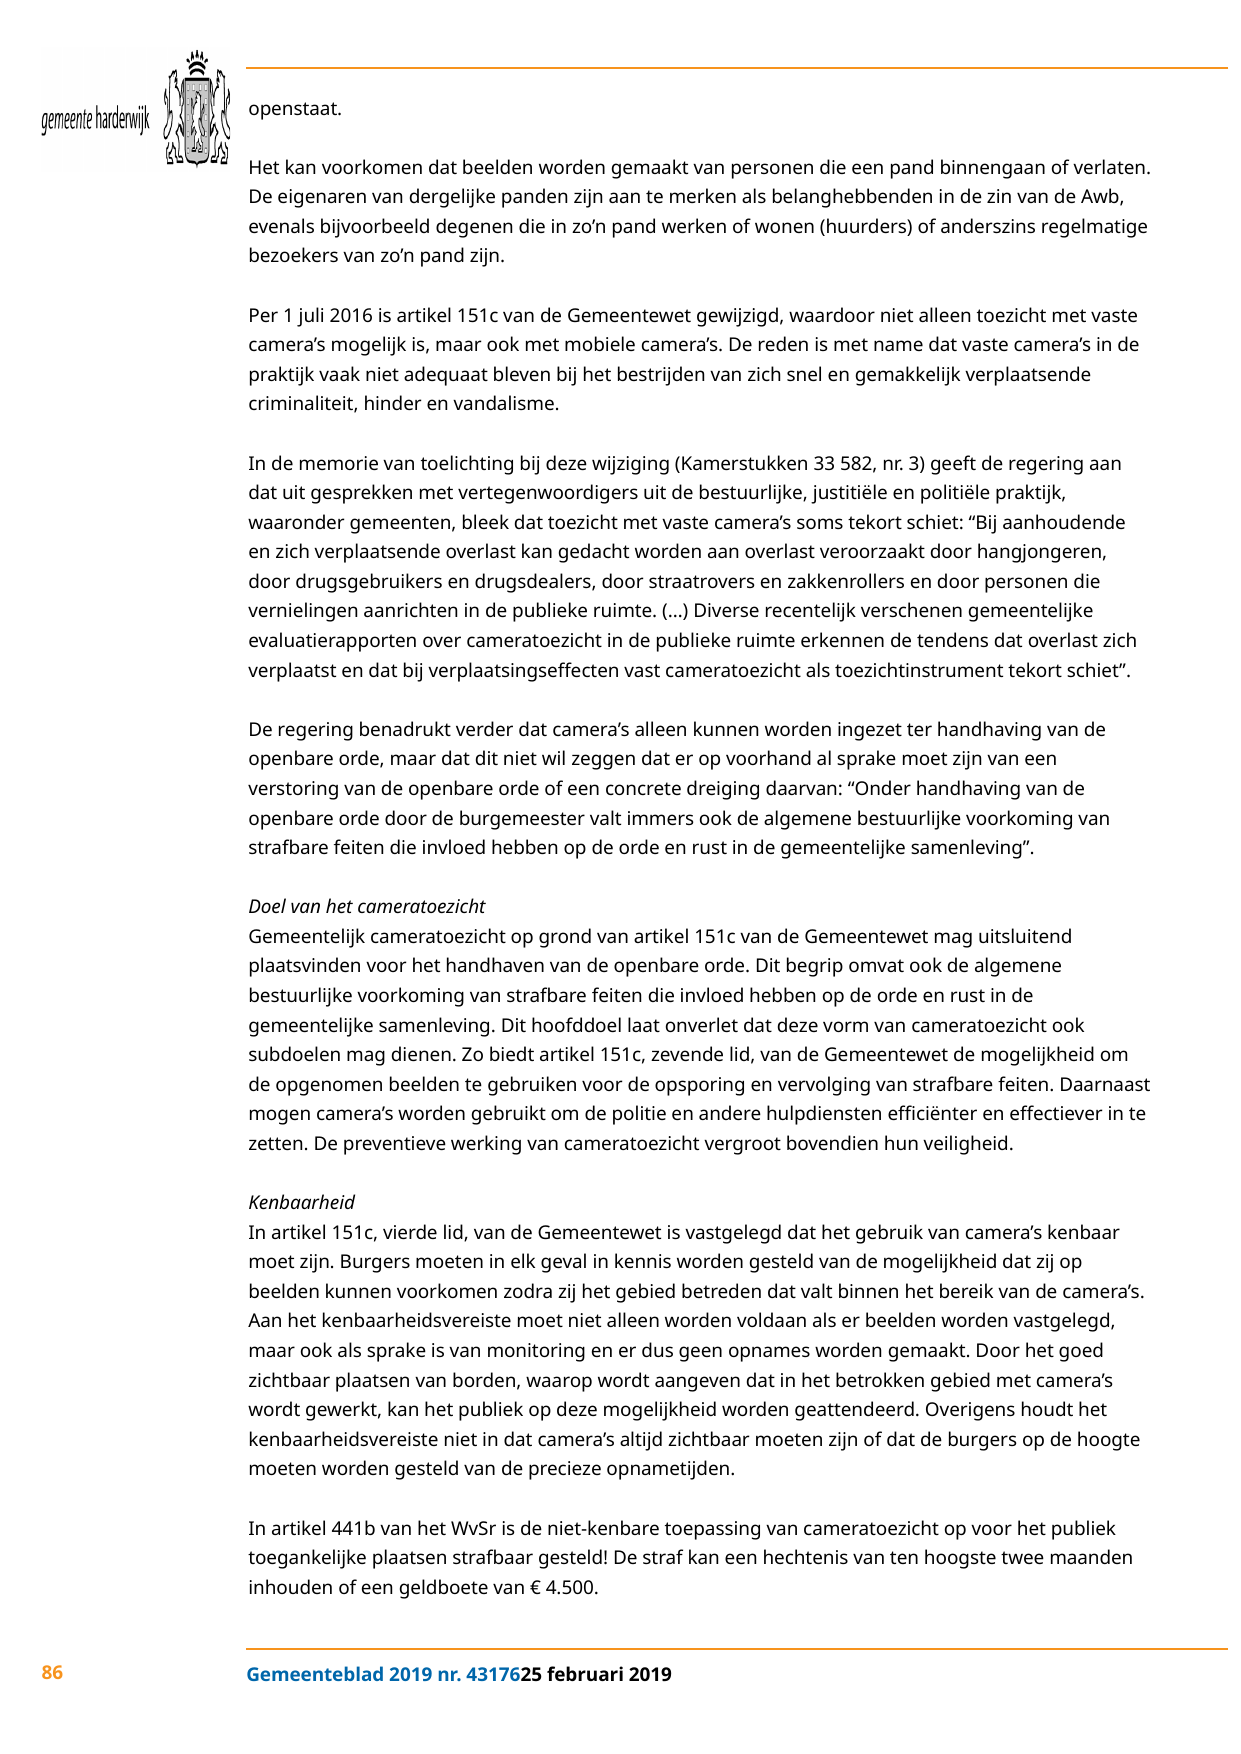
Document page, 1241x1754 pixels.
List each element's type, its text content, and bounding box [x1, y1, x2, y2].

text Doel van het cameratoezicht [248, 893, 1152, 919]
text Het kan voorkomen dat beelden worden gemaakt van personen die een pand binnengaan of verlaten. De eigenaren van dergelijke panden zijn aan te merken als belanghebbenden in de zin van de Awb, evenals bijvoorbeeld degenen die in zo’n pand werken of wonen (huurders) of anderszins regelmatige bezoekers van zo’n pand zijn. [248, 154, 1152, 268]
text De regering benadrukt verder dat camera’s alleen kunnen worden ingezet ter handhaving van de openbare orde, maar dat dit niet wil zeggen dat er op voorhand al sprake moet zijn van een verstoring van de openbare orde of een concrete dreiging daarvan: “Onder handhaving van de openbare orde door de burgemeester valt immers ook de algemene bestuurlijke voorkoming van strafbare feiten die invloed hebben op de orde en rust in de gemeentelijke samenleving”. [248, 716, 1152, 860]
text In de memorie van toelichting bij deze wijziging (Kamerstukken 33 582, nr. 3) geeft de regering aan dat uit gesprekken met vertegenwoordigers uit de bestuurlijke, justitiële en politiële praktijk, waaronder gemeenten, bleek dat toezicht met vaste camera’s soms tekort schiet: “Bij aanhoudende en zich verplaatsende overlast kan gedacht worden aan overlast veroorzaakt door hangjongeren, door drugsgebruikers en drugsdealers, door straatrovers en zakkenrollers en door personen die vernielingen aanrichten in de publieke ruimte. (…) Diverse recentelijk verschenen gemeentelijke evaluatierapporten over cameratoezicht in de publieke ruimte erkennen de tendens dat overlast zich verplaatst en dat bij verplaatsingseffecten vast cameratoezicht als toezichtinstrument tekort schiet”. [248, 450, 1152, 683]
text In artikel 441b van het WvSr is de niet-kenbare toepassing van cameratoezicht op voor het publiek toegankelijke plaatsen strafbaar gesteld! De straf kan een hechtenis van ten hoogste twee maanden inhouden of een geldboete van € 4.500. [248, 1515, 1152, 1600]
picture [41, 47, 231, 172]
text Gemeentelijk cameratoezicht op grond van artikel 151c van de Gemeentewet mag uitsluitend plaatsvinden voor het handhaven van de openbare orde. Dit begrip omvat ook de algemene bestuurlijke voorkoming van strafbare feiten die invloed hebben op de orde en rust in de gemeentelijke samenleving. Dit hoofddoel laat onverlet dat deze vorm van cameratoezicht ook subdoelen mag dienen. Zo biedt artikel 151c, zevende lid, van de Gemeentewet de mogelijkheid om de opgenomen beelden te gebruiken voor de opsporing en vervolging van strafbare feiten. Daarnaast mogen camera’s worden gebruikt om de politie en andere hulpdiensten efficiënter en effectiever in te zetten. De preventieve werking van cameratoezicht vergroot bovendien hun veiligheid. [248, 923, 1152, 1156]
text openstaat. [248, 95, 1152, 121]
text Kenbaarheid [248, 1189, 1152, 1215]
text In artikel 151c, vierde lid, van de Gemeentewet is vastgelegd dat het gebruik van camera’s kenbaar moet zijn. Burgers moeten in elk geval in kennis worden gesteld van de mogelijkheid dat zij op beelden kunnen voorkomen zodra zij het gebied betreden dat valt binnen het bereik van de camera’s. Aan het kenbaarheidsvereiste moet niet alleen worden voldaan als er beelden worden vastgelegd, maar ook als sprake is van monitoring en er dus geen opnames worden gemaakt. Door het goed zichtbaar plaatsen van borden, waarop wordt aangeven dat in het betrokken gebied met camera’s wordt gewerkt, kan het publiek op deze mogelijkheid worden geattendeerd. Overigens houdt het kenbaarheidsvereiste niet in dat camera’s altijd zichtbaar moeten zijn of dat de burgers op de hoogte moeten worden gesteld van de precieze opnametijden. [248, 1219, 1152, 1481]
text Per 1 juli 2016 is artikel 151c van de Gemeentewet gewijzigd, waardoor niet alleen toezicht met vaste camera’s mogelijk is, maar ook met mobiele camera’s. De reden is met name dat vaste camera’s in de praktijk vaak niet adequaat bleven bij het bestrijden van zich snel en gemakkelijk verplaatsende criminaliteit, hinder en vandalisme. [248, 302, 1152, 416]
